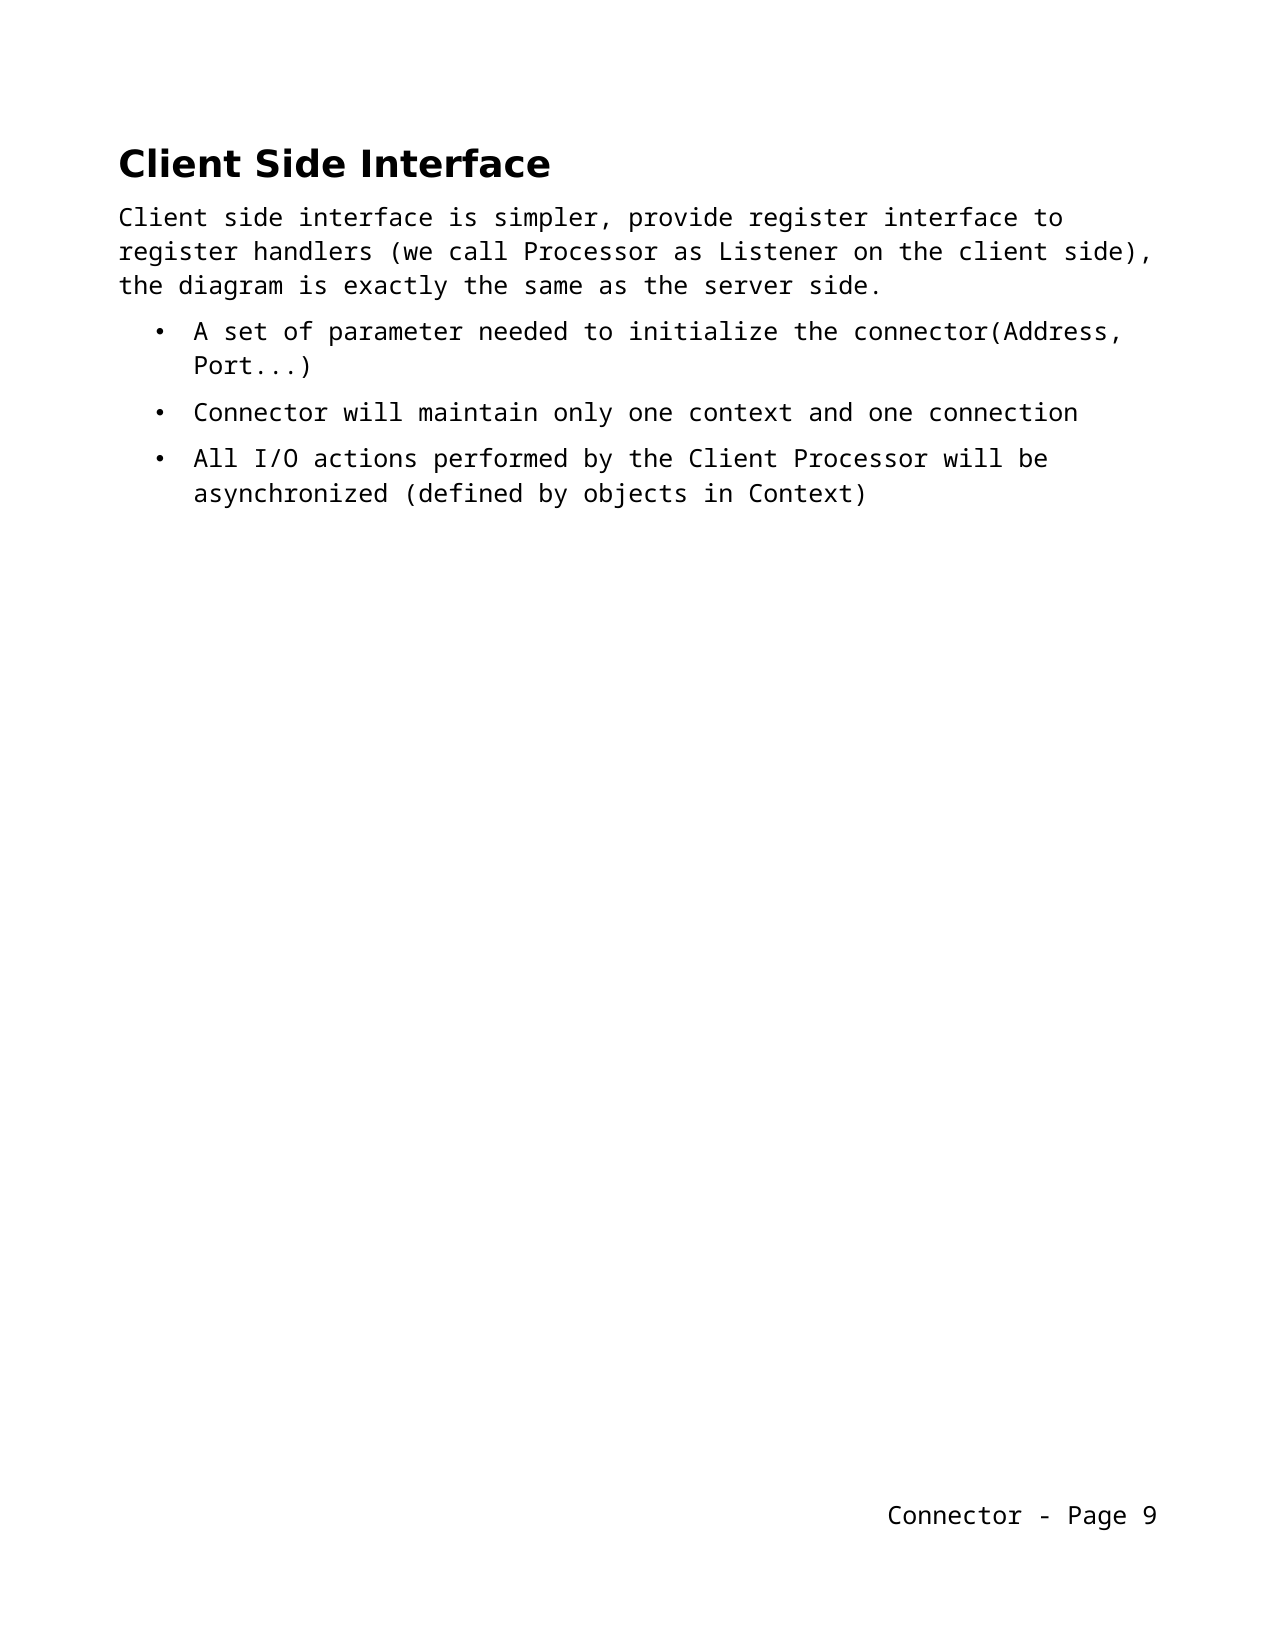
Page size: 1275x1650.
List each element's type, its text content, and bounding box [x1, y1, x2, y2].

list All I/O actions performed by the Client Processor will be asynchronized (defined by objects in Context) [156, 441, 1157, 509]
list A set of parameter needed to initialize the connector(Address, Port...) [156, 314, 1157, 382]
text Client side interface is simpler, provide register interface to register handlers (we call Processor as Listener on the client side), the diagram is exactly the same as the server side. [118, 199, 1157, 301]
subtitle Client Side Interface [118, 143, 1157, 187]
list Connector will maintain only one context and one connection [156, 394, 1157, 429]
